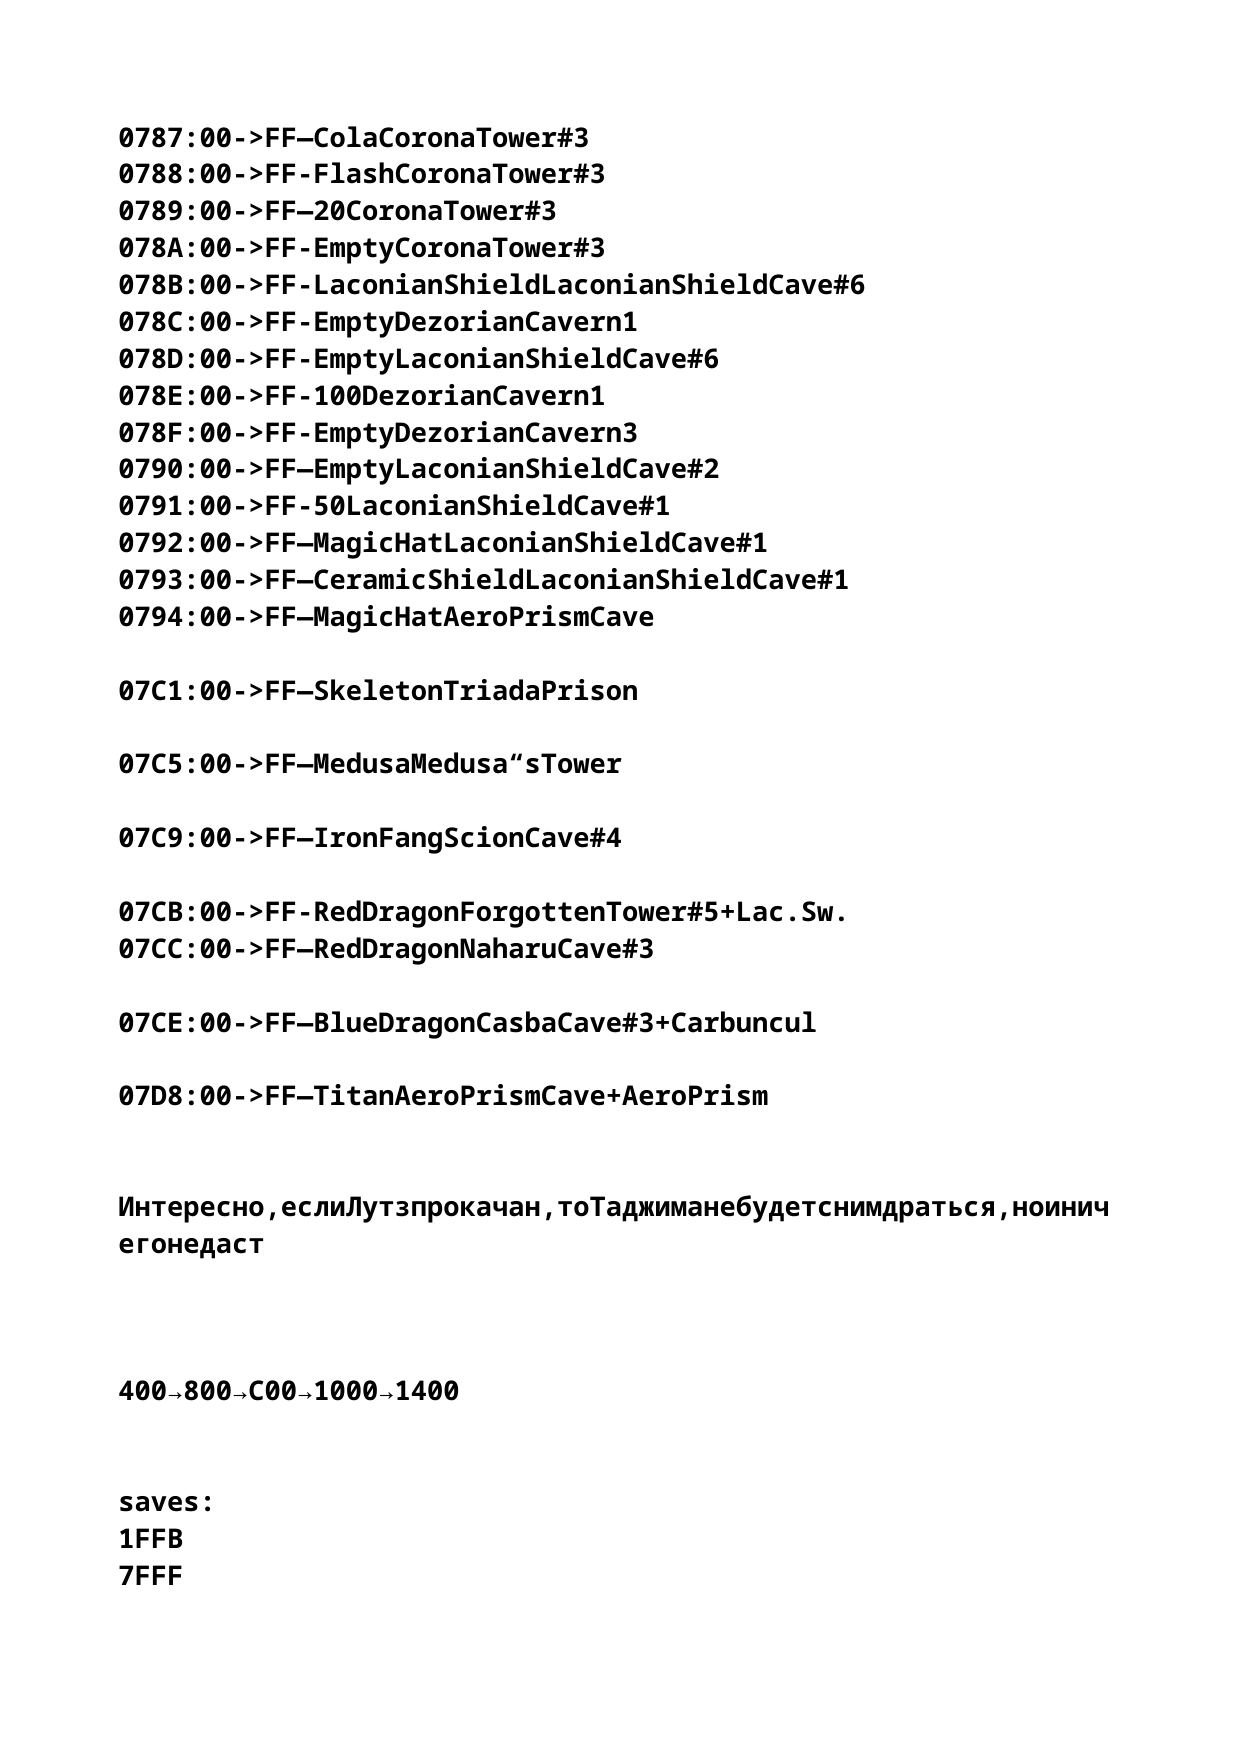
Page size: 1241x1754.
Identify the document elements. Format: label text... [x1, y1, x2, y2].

text 0794:00->FF—MagicHatAeroPrismCave [118, 597, 1122, 634]
text 078A:00->FF-EmptyCoronaTower#3 [118, 229, 1122, 266]
text 1FFB [118, 1519, 1122, 1556]
text 078E:00->FF-100DezorianCavern1 [118, 376, 1122, 413]
text 078F:00->FF-EmptyDezorianCavern3 [118, 413, 1122, 450]
text 07C9:00->FF—IronFangScionCave#4 [118, 819, 1122, 856]
text 0787:00->FF—ColaCoronaTower#3 [118, 118, 1122, 155]
text 400→800→C00→1000→1400 [118, 1372, 1122, 1409]
text 0792:00->FF—MagicHatLaconianShieldCave#1 [118, 524, 1122, 561]
text 07CE:00->FF—BlueDragonCasbaCave#3+Carbuncul [118, 1003, 1122, 1040]
text saves: [118, 1482, 1122, 1519]
text 078C:00->FF-EmptyDezorianCavern1 [118, 302, 1122, 339]
text 07C5:00->FF—MedusaMedusa“sTower [118, 745, 1122, 782]
text 07D8:00->FF—TitanAeroPrismCave+AeroPrism [118, 1077, 1122, 1114]
text 07C1:00->FF—SkeletonTriadaPrison [118, 671, 1122, 708]
text 0789:00->FF—20CoronaTower#3 [118, 192, 1122, 229]
text 0788:00->FF-FlashCoronaTower#3 [118, 155, 1122, 192]
text 07CB:00->FF-RedDragonForgottenTower#5+Lac.Sw. [118, 892, 1122, 929]
text 0793:00->FF—CeramicShieldLaconianShieldCave#1 [118, 561, 1122, 597]
text 07CC:00->FF—RedDragonNaharuCave#3 [118, 929, 1122, 966]
text 0791:00->FF-50LaconianShieldCave#1 [118, 487, 1122, 524]
text Интересно,еслиЛутзпрокачан,тоТаджиманебудетснимдраться,ноиничегонедаст [118, 1187, 1122, 1261]
text 078B:00->FF-LaconianShieldLaconianShieldCave#6 [118, 266, 1122, 302]
text 0790:00->FF—EmptyLaconianShieldCave#2 [118, 450, 1122, 487]
text 078D:00->FF-EmptyLaconianShieldCave#6 [118, 339, 1122, 376]
text 7FFF [118, 1556, 1122, 1593]
